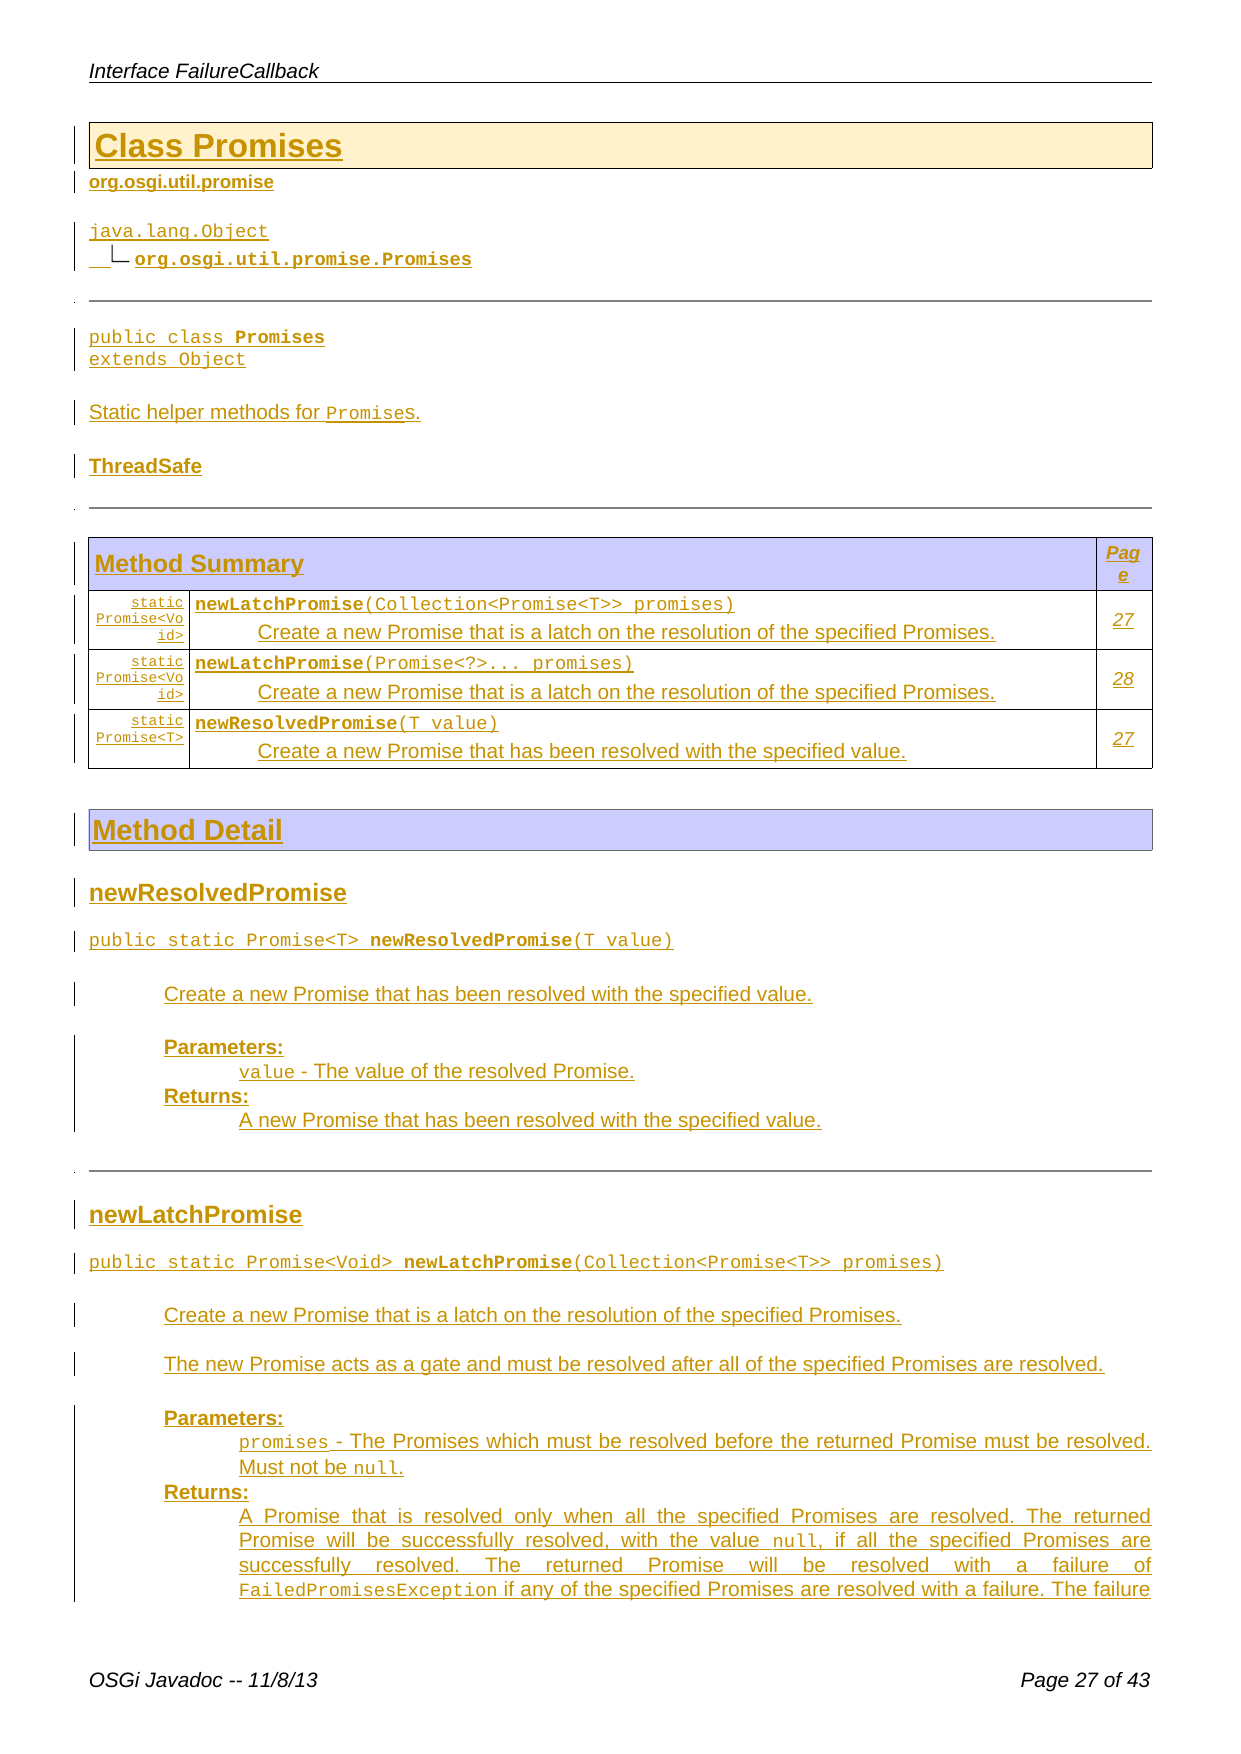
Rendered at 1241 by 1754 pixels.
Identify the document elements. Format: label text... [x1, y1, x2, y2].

text Static helper methods for Promises. [88, 400, 1152, 425]
text Returns: [163, 1480, 1152, 1504]
text java.lang.Object [88, 222, 1152, 243]
table_cell 28 [1097, 650, 1152, 709]
text ThreadSafe [88, 454, 1152, 478]
text org.osgi.util.promise [88, 171, 1152, 193]
text FailedPromisesException if any of the specified Promises are resolved with a failure. The failure [238, 1575, 1152, 1602]
table_cell 27 [1097, 710, 1152, 768]
subtitle Class Promises [90, 123, 1152, 168]
text public class Promises [88, 328, 1152, 349]
text The new Promise acts as a gate and must be resolved after all of the specified Promises are resolved. [163, 1352, 1152, 1376]
text Parameters: [163, 1035, 1152, 1059]
text A Promise that is resolved only when all the specified Promises are resolved. The returned [238, 1504, 1152, 1525]
text Promise will be successfully resolved, with the value null, if all the specified Promises are [238, 1526, 1152, 1549]
picture [111, 243, 135, 266]
text Create a new Promise that is a latch on the resolution of the specified Promises. [163, 1303, 1152, 1327]
text A new Promise that has been resolved with the specified value. [238, 1108, 1152, 1132]
text public static Promise<Void> newLatchPromise(Collection<Promise<T>> promises) [88, 1253, 1152, 1274]
table_cell 27 [1097, 591, 1152, 649]
text value - The value of the resolved Promise. [238, 1059, 1152, 1084]
text Must not be null. [238, 1451, 1152, 1480]
text promises - The Promises which must be resolved before the returned Promise must be resolved. [238, 1429, 1152, 1451]
text successfully resolved. The returned Promise will be resolved with a failure of [238, 1550, 1152, 1574]
table_cell newResolvedPromise(T value) Create a new Promise that has been resolved with the specified value. [190, 710, 1096, 768]
subtitle newLatchPromise [88, 1200, 1152, 1229]
text extends Object [88, 349, 1152, 371]
table_cell newLatchPromise(Collection<Promise<T>> promises) Create a new Promise that is a latch on the resolution of the specified Promises. [190, 591, 1096, 649]
table_cell static Promise<Void> [89, 650, 189, 709]
subtitle Method Detail [90, 810, 1152, 850]
text Returns: [163, 1084, 1152, 1108]
table_cell newLatchPromise(Promise<?>... promises) Create a new Promise that is a latch on the resolution of the specified Promises. [190, 650, 1096, 709]
text Parameters: [163, 1405, 1152, 1429]
text public static Promise<T> newResolvedPromise(T value) [88, 931, 1152, 952]
text Create a new Promise that has been resolved with the specified value. [163, 982, 1152, 1006]
table_cell static Promise<Void> [89, 591, 189, 649]
table_header Method Summary [89, 538, 1096, 590]
table_header Page [1097, 538, 1152, 590]
subtitle newResolvedPromise [88, 878, 1152, 907]
text org.osgi.util.promise.Promises [88, 243, 1152, 271]
table_cell static Promise<T> [89, 710, 189, 768]
